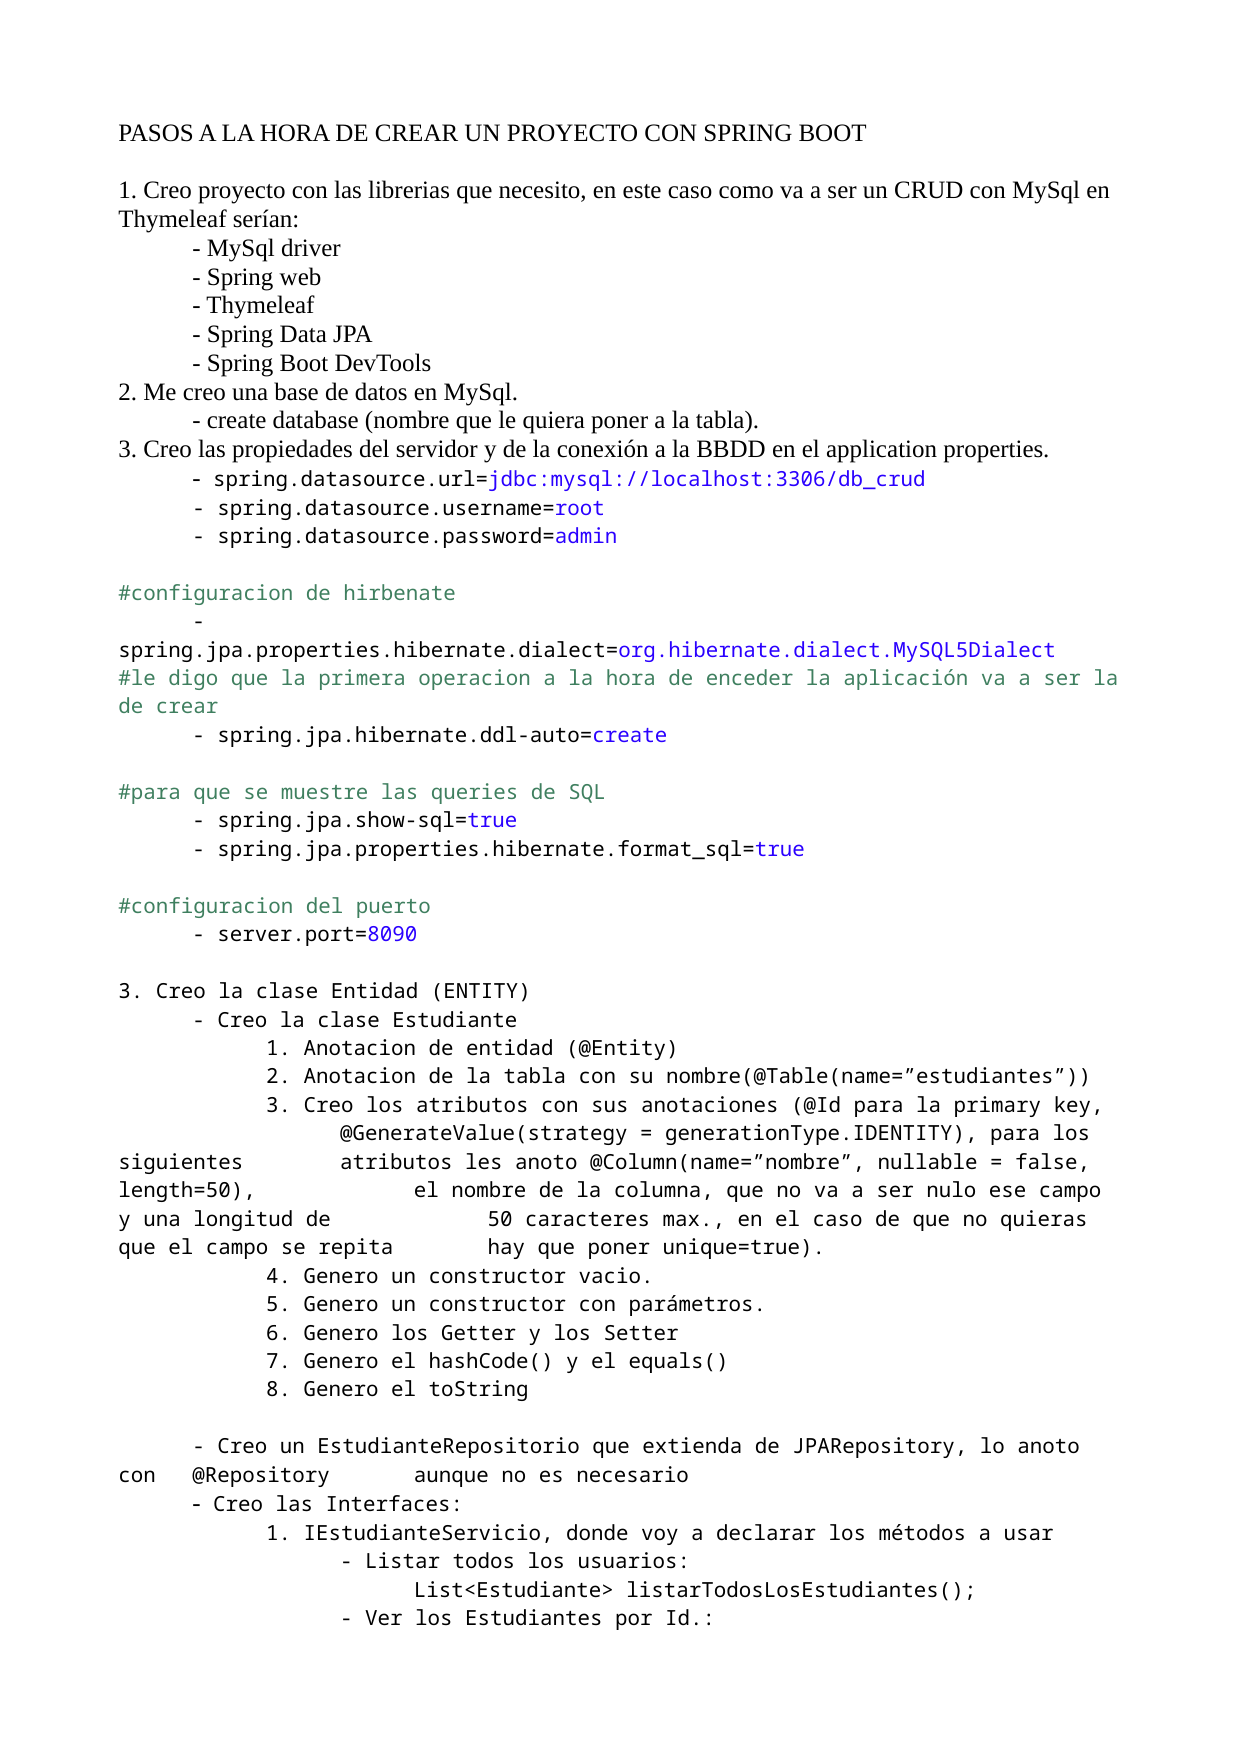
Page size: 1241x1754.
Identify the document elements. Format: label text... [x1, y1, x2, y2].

text - spring.jpa.properties.hibernate.dialect=org.hibernate.dialect.MySQL5Dialect [118, 606, 1122, 663]
text 6. Genero los Getter y los Setter [118, 1318, 1122, 1346]
text - Listar todos los usuarios: [118, 1546, 1122, 1575]
text 1. Creo proyecto con las librerias que necesito, en este caso como va a ser un CRUD con MySql en Thymeleaf serían: [118, 176, 1122, 233]
text - server.port=8090 [118, 919, 1122, 948]
text - spring.jpa.properties.hibernate.format_sql=true [118, 834, 1122, 862]
text 4. Genero un constructor vacio. [118, 1261, 1122, 1289]
text - spring.datasource.username=root [118, 493, 1122, 521]
text - spring.jpa.show-sql=true [118, 805, 1122, 834]
text #configuracion de hirbenate [118, 578, 1122, 606]
text - Spring Data JPA [118, 319, 1122, 348]
text - spring.jpa.hibernate.ddl-auto=create [118, 720, 1122, 748]
text 3. Creo la clase Entidad (ENTITY) [118, 976, 1122, 1005]
text 5. Genero un constructor con parámetros. [118, 1289, 1122, 1318]
text - Ver los Estudiantes por Id.: [118, 1603, 1122, 1632]
text 2. Anotacion de la tabla con su nombre(@Table(name=”estudiantes”)) [118, 1062, 1122, 1090]
text 7. Genero el hashCode() y el equals() [118, 1346, 1122, 1374]
text #le digo que la primera operacion a la hora de enceder la aplicación va a ser la de crear [118, 663, 1122, 720]
text - create database (nombre que le quiera poner a la tabla). [118, 406, 1122, 434]
text - spring.datasource.url=jdbc:mysql://localhost:3306/db_crud [118, 463, 1122, 493]
text - spring.datasource.password=admin [118, 521, 1122, 549]
text 1. IEstudianteServicio, donde voy a declarar los métodos a usar [118, 1518, 1122, 1546]
text 3. Creo las propiedades del servidor y de la conexión a la BBDD en el application properties. [118, 434, 1122, 463]
text #configuracion del puerto [118, 891, 1122, 919]
text - Thymeleaf [118, 291, 1122, 319]
text - Creo la clase Estudiante [118, 1005, 1122, 1033]
text - Creo las Interfaces: [118, 1488, 1122, 1518]
text 3. Creo los atributos con sus anotaciones (@Id para la primary key, @GenerateValue(strategy = generationType.IDENTITY), para los siguientes atributos les anoto @Column(name=”nombre”, nullable = false, length=50), el nombre de la columna, que no va a ser nulo ese campo y una longitud de 50 caracteres max., en el caso de que no quieras que el campo se repita hay que poner unique=true). [118, 1090, 1122, 1261]
text #para que se muestre las queries de SQL [118, 777, 1122, 805]
text - Spring web [118, 262, 1122, 291]
text PASOS A LA HORA DE CREAR UN PROYECTO CON SPRING BOOT [118, 118, 1122, 147]
text 2. Me creo una base de datos en MySql. [118, 377, 1122, 406]
text 8. Genero el toString [118, 1374, 1122, 1403]
text - MySql driver [118, 233, 1122, 262]
text - Creo un EstudianteRepositorio que extienda de JPARepository, lo anoto con @Repository aunque no es necesario [118, 1432, 1122, 1488]
text 1. Anotacion de entidad (@Entity) [118, 1033, 1122, 1062]
text List<Estudiante> listarTodosLosEstudiantes(); [118, 1575, 1122, 1603]
text - Spring Boot DevTools [118, 348, 1122, 377]
